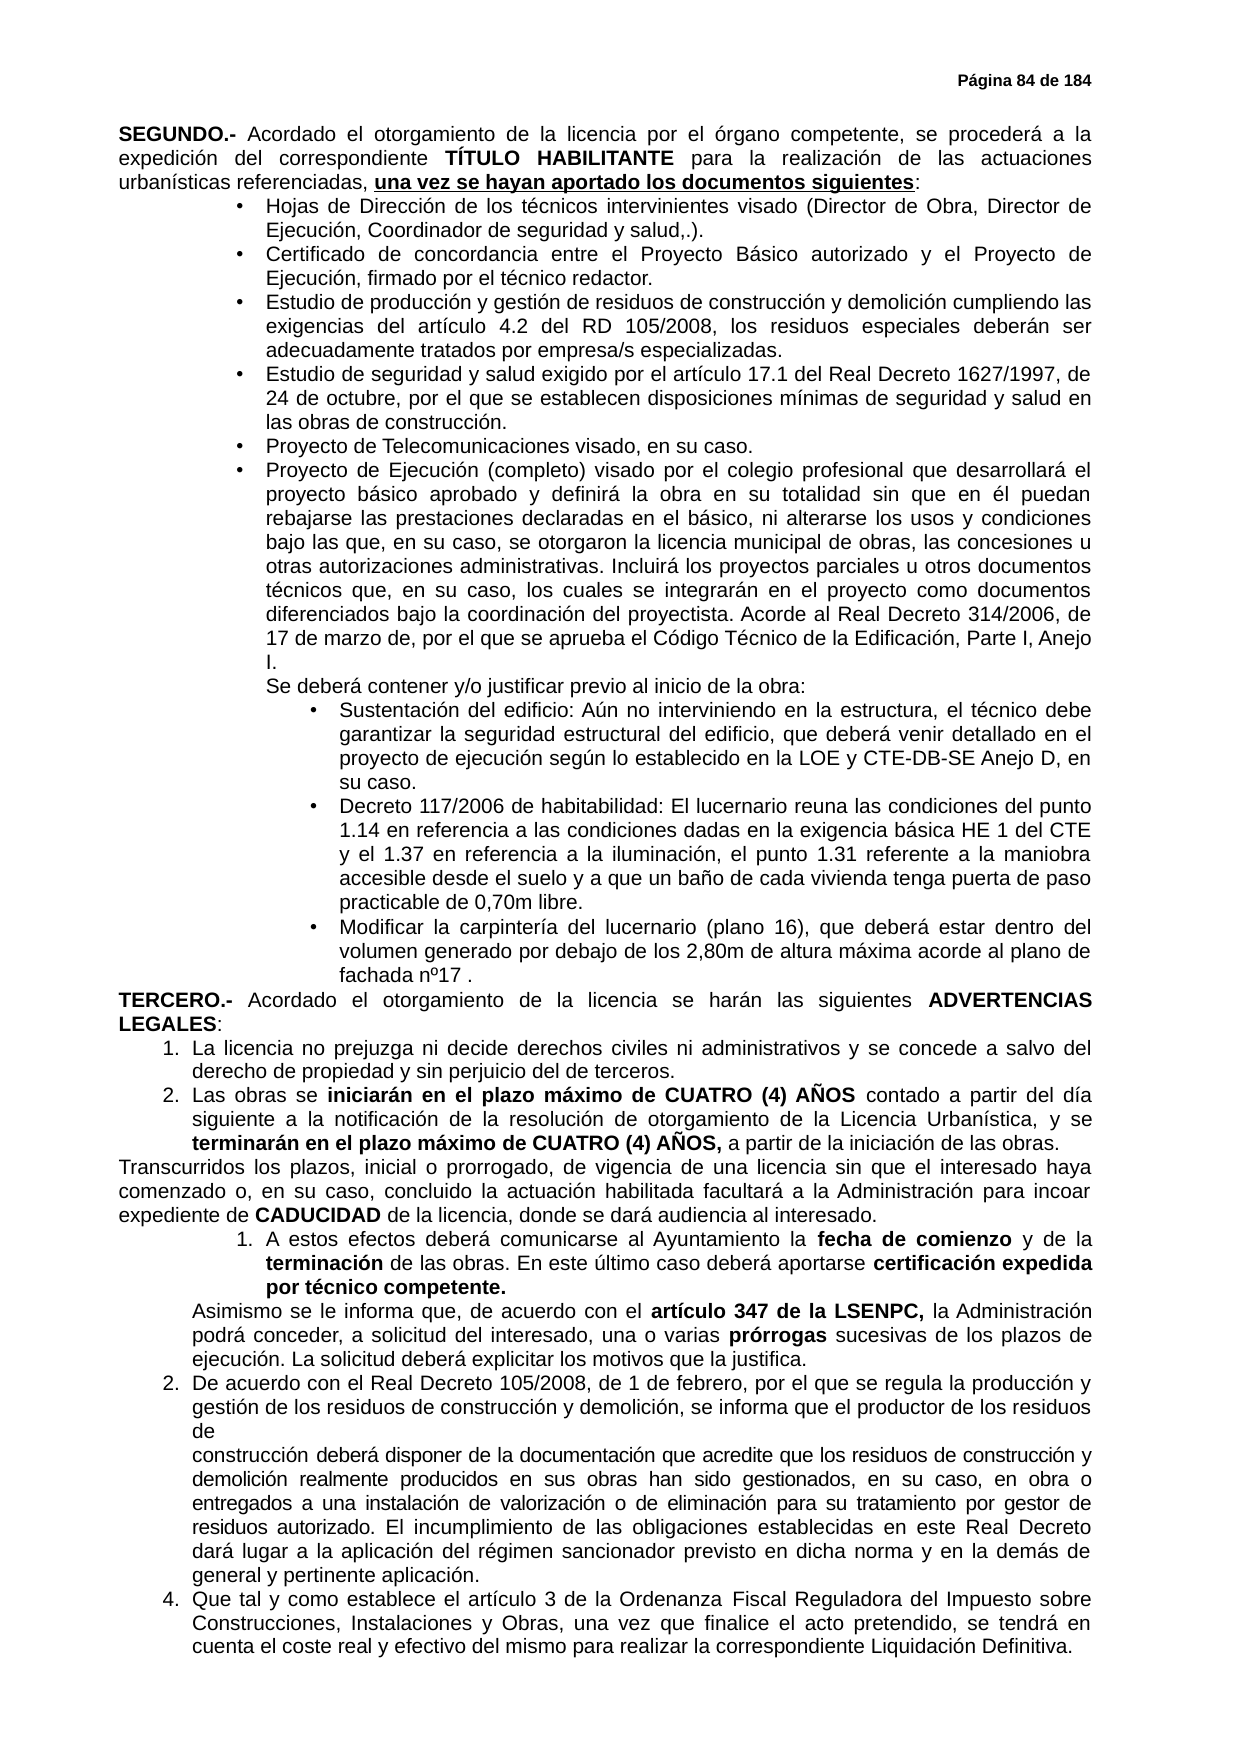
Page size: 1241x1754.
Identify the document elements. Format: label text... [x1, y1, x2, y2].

list Estudio de seguridad y salud exigido por el artículo 17.1 del Real Decreto 1627/1997, de 24 de octubre, por el que se establecen disposiciones mínimas de seguridad y salud en las obras de construcción. [236, 362, 1092, 434]
list Proyecto de Ejecución (completo) visado por el colegio profesional que desarrollará el proyecto básico aprobado y definirá la obra en su totalidad sin que en él puedan rebajarse las prestaciones declaradas en el básico, ni alterarse los usos y condiciones bajo las que, en su caso, se otorgaron la licencia municipal de obras, las concesiones u otras autorizaciones administrativas. Incluirá los proyectos parciales u otros documentos técnicos que, en su caso, los cuales se integrarán en el proyecto como documentos diferenciados bajo la coordinación del proyectista. Acorde al Real Decreto 314/2006, de 17 de marzo de, por el que se aprueba el Código Técnico de la Edificación, Parte I, Anejo I. [236, 458, 1092, 674]
list construcción deberá disponer de la documentación que acredite que los residuos de construcción y demolición realmente producidos en sus obras han sido gestionados, en su caso, en obra o entregados a una instalación de valorización o de eliminación para su tratamiento por gestor de residuos autorizado. El incumplimiento de las obligaciones establecidas en este Real Decreto dará lugar a la aplicación del régimen sancionador previsto en dicha norma y en la demás de general y pertinente aplicación. [162, 1443, 1092, 1586]
list A estos efectos deberá comunicarse al Ayuntamiento la fecha de comienzo y de la terminación de las obras. En este último caso deberá aportarse certificación expedida por técnico competente. [236, 1227, 1092, 1299]
list Se deberá contener y/o justificar previo al inicio de la obra: [236, 674, 1092, 698]
text SEGUNDO.- Acordado el otorgamiento de la licencia por el órgano competente, se procederá a la expedición del correspondiente TÍTULO HABILITANTE para la realización de las actuaciones urbanísticas referenciadas, una vez se hayan aportado los documentos siguientes: [118, 122, 1092, 194]
text TERCERO.- Acordado el otorgamiento de la licencia se harán las siguientes ADVERTENCIAS LEGALES: [118, 987, 1092, 1035]
list Que tal y como establece el artículo 3 de la Ordenanza Fiscal Reguladora del Impuesto sobre Construcciones, Instalaciones y Obras, una vez que finalice el acto pretendido, se tendrá en cuenta el coste real y efectivo del mismo para realizar la correspondiente Liquidación Definitiva. [162, 1586, 1092, 1658]
list Certificado de concordancia entre el Proyecto Básico autorizado y el Proyecto de Ejecución, firmado por el técnico redactor. [236, 242, 1092, 290]
text Transcurridos los plazos, inicial o prorrogado, de vigencia de una licencia sin que el interesado haya comenzado o, en su caso, concluido la actuación habilitada facultará a la Administración para incoar expediente de CADUCIDAD de la licencia, donde se dará audiencia al interesado. [118, 1155, 1092, 1227]
list De acuerdo con el Real Decreto 105/2008, de 1 de febrero, por el que se regula la producción y gestión de los residuos de construcción y demolición, se informa que el productor de los residuos de [162, 1371, 1092, 1443]
list Modificar la carpintería del lucernario (plano 16), que deberá estar dentro del volumen generado por debajo de los 2,80m de altura máxima acorde al plano de fachada nº17 . [310, 915, 1092, 987]
list Estudio de producción y gestión de residuos de construcción y demolición cumpliendo las exigencias del artículo 4.2 del RD 105/2008, los residuos especiales deberán ser adecuadamente tratados por empresa/s especializadas. [236, 290, 1092, 362]
list Decreto 117/2006 de habitabilidad: El lucernario reuna las condiciones del punto 1.14 en referencia a las condiciones dadas en la exigencia básica HE 1 del CTE y el 1.37 en referencia a la iluminación, el punto 1.31 referente a la maniobra accesible desde el suelo y a que un baño de cada vivienda tenga puerta de paso practicable de 0,70m libre. [310, 794, 1092, 914]
list Hojas de Dirección de los técnicos intervinientes visado (Director de Obra, Director de Ejecución, Coordinador de seguridad y salud,.). [236, 194, 1092, 242]
list La licencia no prejuzga ni decide derechos civiles ni administrativos y se concede a salvo del derecho de propiedad y sin perjuicio del de terceros. [162, 1035, 1092, 1083]
list Proyecto de Telecomunicaciones visado, en su caso. [236, 434, 1092, 458]
list Las obras se iniciarán en el plazo máximo de CUATRO (4) AÑOS contado a partir del día siguiente a la notificación de la resolución de otorgamiento de la Licencia Urbanística, y se terminarán en el plazo máximo de CUATRO (4) AÑOS, a partir de la iniciación de las obras. [162, 1083, 1092, 1155]
list Asimismo se le informa que, de acuerdo con el artículo 347 de la LSENPC, la Administración podrá conceder, a solicitud del interesado, una o varias prórrogas sucesivas de los plazos de ejecución. La solicitud deberá explicitar los motivos que la justifica. [162, 1299, 1092, 1371]
list Sustentación del edificio: Aún no interviniendo en la estructura, el técnico debe garantizar la seguridad estructural del edificio, que deberá venir detallado en el proyecto de ejecución según lo establecido en la LOE y CTE-DB-SE Anejo D, en su caso. [310, 698, 1092, 794]
